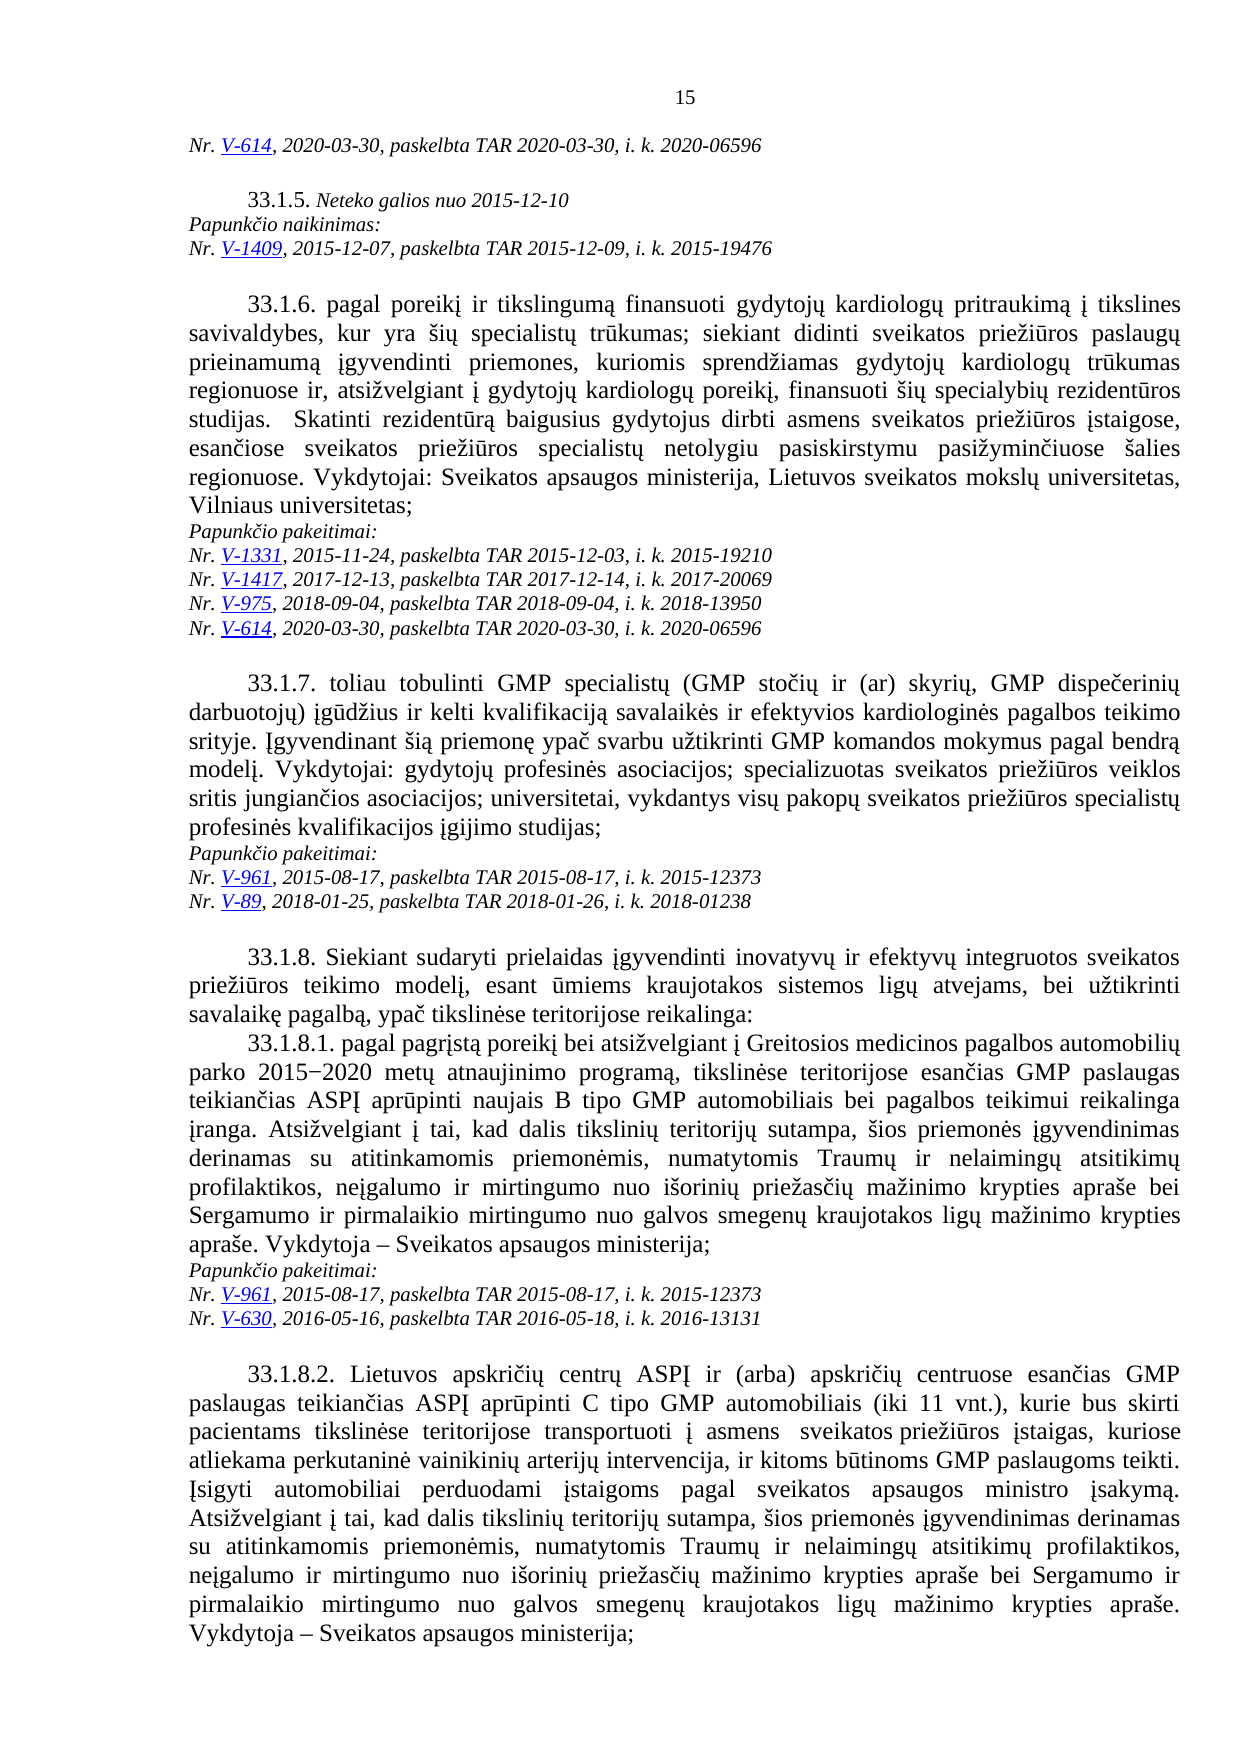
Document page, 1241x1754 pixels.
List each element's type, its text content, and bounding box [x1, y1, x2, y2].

text 33.1.8.2. Lietuvos apskričių centrų ASPĮ ir (arba) apskričių centruose esančias GMP paslaugas teikiančias ASPĮ aprūpinti C tipo GMP automobiliais (iki 11 vnt.), kurie bus skirti pacientams tikslinėse teritorijose transportuoti į asmens sveikatos priežiūros įstaigas, kuriose atliekama perkutaninė vainikinių arterijų intervencija, ir kitoms būtinoms GMP paslaugoms teikti. Įsigyti automobiliai perduodami įstaigoms pagal sveikatos apsaugos ministro įsakymą. Atsižvelgiant į tai, kad dalis tikslinių teritorijų sutampa, šios priemonės įgyvendinimas derinamas su atitinkamomis priemonėmis, numatytomis Traumų ir nelaimingų atsitikimų profilaktikos, neįgalumo ir mirtingumo nuo išorinių priežasčių mažinimo krypties apraše bei Sergamumo ir pirmalaikio mirtingumo nuo galvos smegenų kraujotakos ligų mažinimo krypties apraše. Vykdytoja – Sveikatos apsaugos ministerija; [188, 1359, 1181, 1646]
text Nr. V-1331, 2015-11-24, paskelbta TAR 2015-12-03, i. k. 2015-19210 [188, 543, 1181, 567]
text Papunkčio pakeitimai: [188, 1258, 1181, 1282]
text Nr. V-975, 2018-09-04, paskelbta TAR 2018-09-04, i. k. 2018-13950 [188, 591, 1181, 615]
text 33.1.7. toliau tobulinti GMP specialistų (GMP stočių ir (ar) skyrių, GMP dispečerinių darbuotojų) įgūdžius ir kelti kvalifikaciją savalaikės ir efektyvios kardiologinės pagalbos teikimo srityje. Įgyvendinant šią priemonę ypač svarbu užtikrinti GMP komandos mokymus pagal bendrą modelį. Vykdytojai: gydytojų profesinės asociacijos; specializuotas sveikatos priežiūros veiklos sritis jungiančios asociacijos; universitetai, vykdantys visų pakopų sveikatos priežiūros specialistų profesinės kvalifikacijos įgijimo studijas; [188, 668, 1181, 841]
text 33.1.5. Neteko galios nuo 2015-12-10 [188, 186, 1181, 212]
text Nr. V-614, 2020-03-30, paskelbta TAR 2020-03-30, i. k. 2020-06596 [188, 615, 1181, 639]
text Papunkčio pakeitimai: [188, 841, 1181, 865]
text Nr. V-961, 2015-08-17, paskelbta TAR 2015-08-17, i. k. 2015-12373 [188, 865, 1181, 889]
text Nr. V-1417, 2017-12-13, paskelbta TAR 2017-12-14, i. k. 2017-20069 [188, 567, 1181, 591]
text 33.1.8.1. pagal pagrįstą poreikį bei atsižvelgiant į Greitosios medicinos pagalbos automobilių parko 2015−2020 metų atnaujinimo programą, tikslinėse teritorijose esančias GMP paslaugas teikiančias ASPĮ aprūpinti naujais B tipo GMP automobiliais bei pagalbos teikimui reikalinga įranga. Atsižvelgiant į tai, kad dalis tikslinių teritorijų sutampa, šios priemonės įgyvendinimas derinamas su atitinkamomis priemonėmis, numatytomis Traumų ir nelaimingų atsitikimų profilaktikos, neįgalumo ir mirtingumo nuo išorinių priežasčių mažinimo krypties apraše bei Sergamumo ir pirmalaikio mirtingumo nuo galvos smegenų kraujotakos ligų mažinimo krypties apraše. Vykdytoja – Sveikatos apsaugos ministerija; [188, 1028, 1181, 1258]
text Nr. V-1409, 2015-12-07, paskelbta TAR 2015-12-09, i. k. 2015-19476 [188, 236, 1181, 260]
text Nr. V-961, 2015-08-17, paskelbta TAR 2015-08-17, i. k. 2015-12373 [188, 1282, 1181, 1306]
text Papunkčio pakeitimai: [188, 519, 1181, 543]
text 33.1.8. Siekiant sudaryti prielaidas įgyvendinti inovatyvų ir efektyvų integruotos sveikatos priežiūros teikimo modelį, esant ūmiems kraujotakos sistemos ligų atvejams, bei užtikrinti savalaikę pagalbą, ypač tikslinėse teritorijose reikalinga: [188, 942, 1181, 1028]
text Nr. V-630, 2016-05-16, paskelbta TAR 2016-05-18, i. k. 2016-13131 [188, 1306, 1181, 1330]
text Papunkčio naikinimas: [188, 212, 1181, 236]
text Nr. V-89, 2018-01-25, paskelbta TAR 2018-01-26, i. k. 2018-01238 [188, 889, 1181, 913]
text 33.1.6. pagal poreikį ir tikslingumą finansuoti gydytojų kardiologų pritraukimą į tikslines savivaldybes, kur yra šių specialistų trūkumas; siekiant didinti sveikatos priežiūros paslaugų prieinamumą įgyvendinti priemones, kuriomis sprendžiamas gydytojų kardiologų trūkumas regionuose ir, atsižvelgiant į gydytojų kardiologų poreikį, finansuoti šių specialybių rezidentūros studijas. Skatinti rezidentūrą baigusius gydytojus dirbti asmens sveikatos priežiūros įstaigose, esančiose sveikatos priežiūros specialistų netolygiu pasiskirstymu pasižyminčiuose šalies regionuose. Vykdytojai: Sveikatos apsaugos ministerija, Lietuvos sveikatos mokslų universitetas, Vilniaus universitetas; [188, 289, 1181, 519]
text Nr. V-614, 2020-03-30, paskelbta TAR 2020-03-30, i. k. 2020-06596 [188, 133, 1181, 157]
